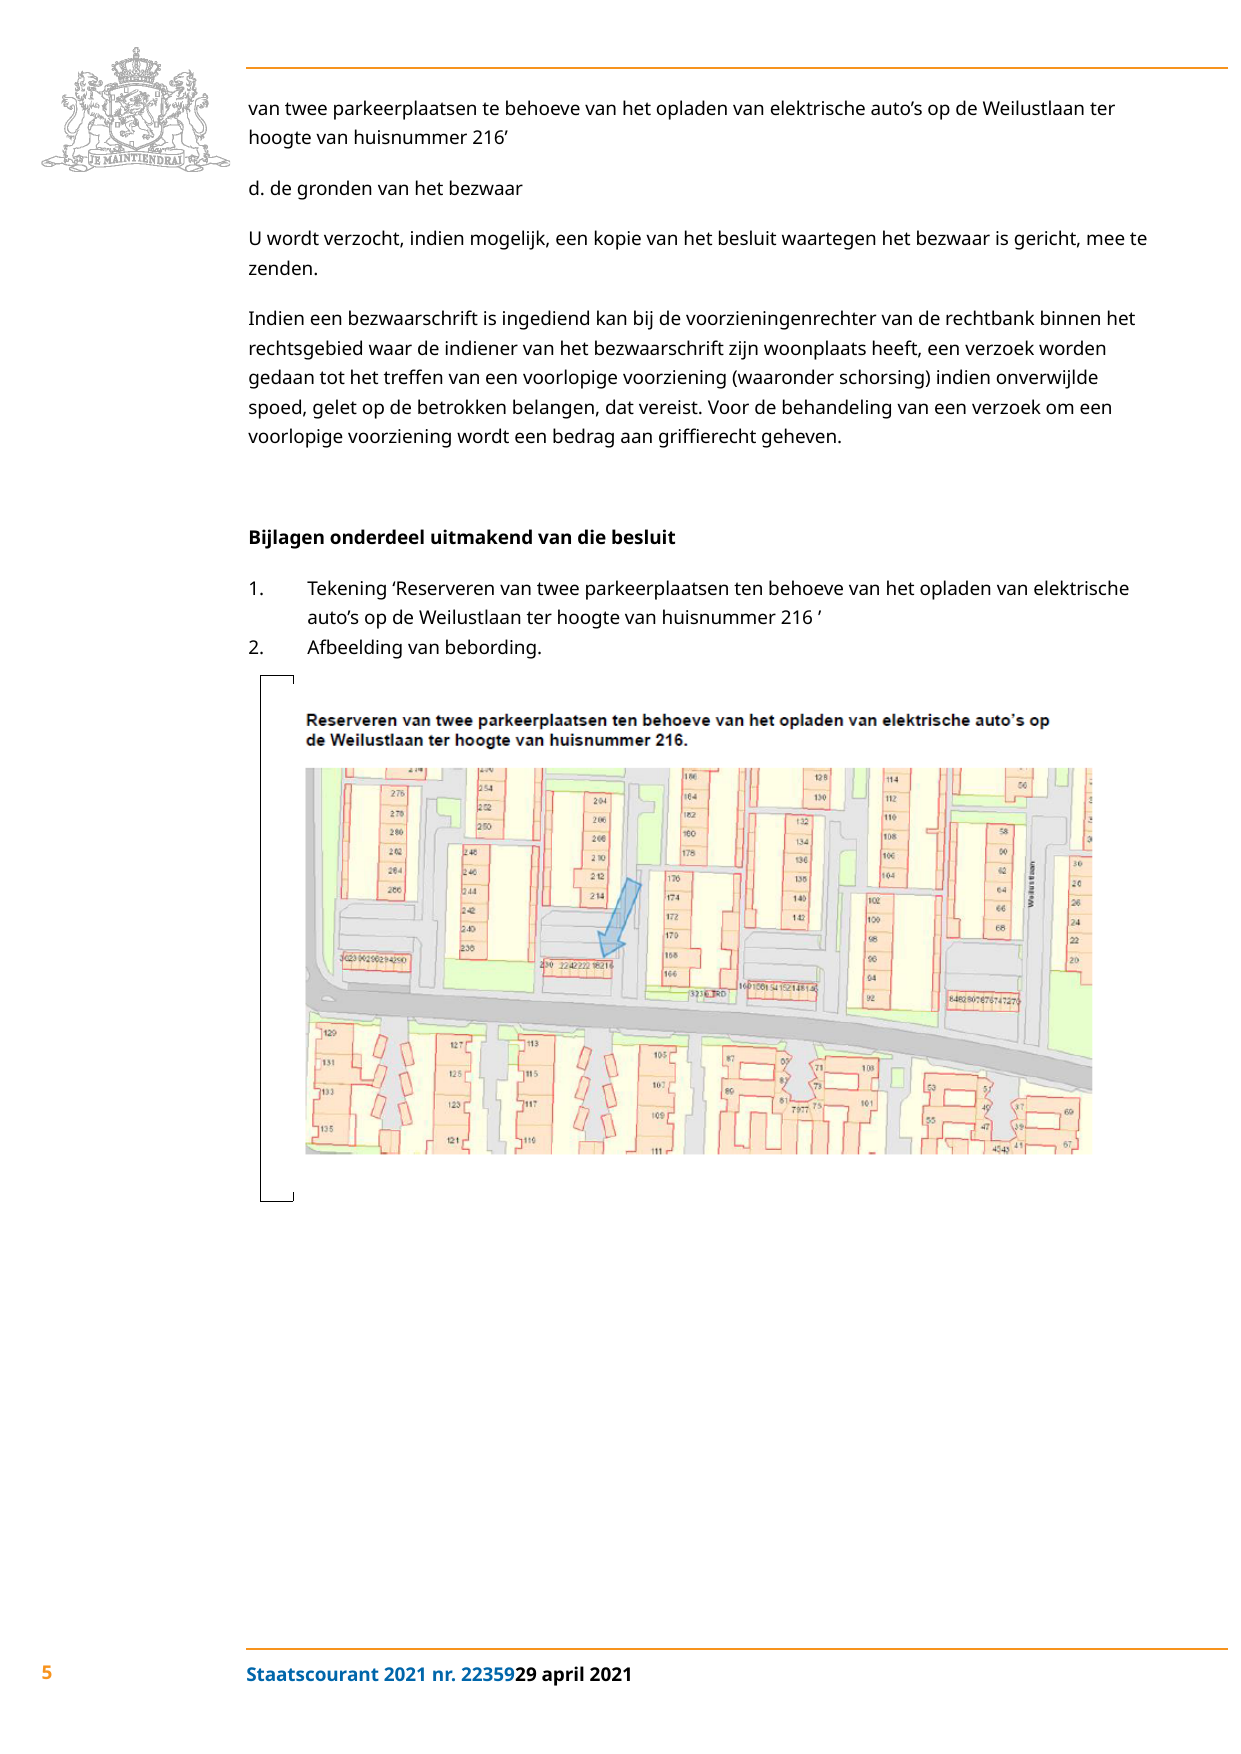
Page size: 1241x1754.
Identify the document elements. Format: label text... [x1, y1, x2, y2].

text Indien een bezwaarschrift is ingediend kan bij de voorzieningenrechter van de rechtbank binnen het rechtsgebied waar de indiener van het bezwaarschrift zijn woonplaats heeft, een verzoek worden gedaan tot het treffen van een voorlopige voorziening (waaronder schorsing) indien onverwijlde spoed, gelet op de betrokken belangen, dat vereist. Voor de behandeling van een verzoek om een voorlopige voorziening wordt een bedrag aan griffierecht geheven. [248, 305, 1152, 449]
text d. de gronden van het bezwaar [248, 175, 1152, 201]
text Bijlagen onderdeel uitmakend van die besluit [248, 524, 1152, 550]
picture [268, 684, 1173, 1192]
list Afbeelding van bebording. [248, 634, 1152, 660]
picture [41, 47, 231, 172]
text U wordt verzocht, indien mogelijk, een kopie van het besluit waartegen het bezwaar is gericht, mee te zenden. [248, 225, 1152, 281]
text van twee parkeerplaatsen te behoeve van het opladen van elektrische auto’s op de Weilustlaan ter hoogte van huisnummer 216’ [248, 95, 1152, 150]
list Tekening ‘Reserveren van twee parkeerplaatsen ten behoeve van het opladen van elektrische auto’s op de Weilustlaan ter hoogte van huisnummer 216 ’ [248, 575, 1152, 630]
